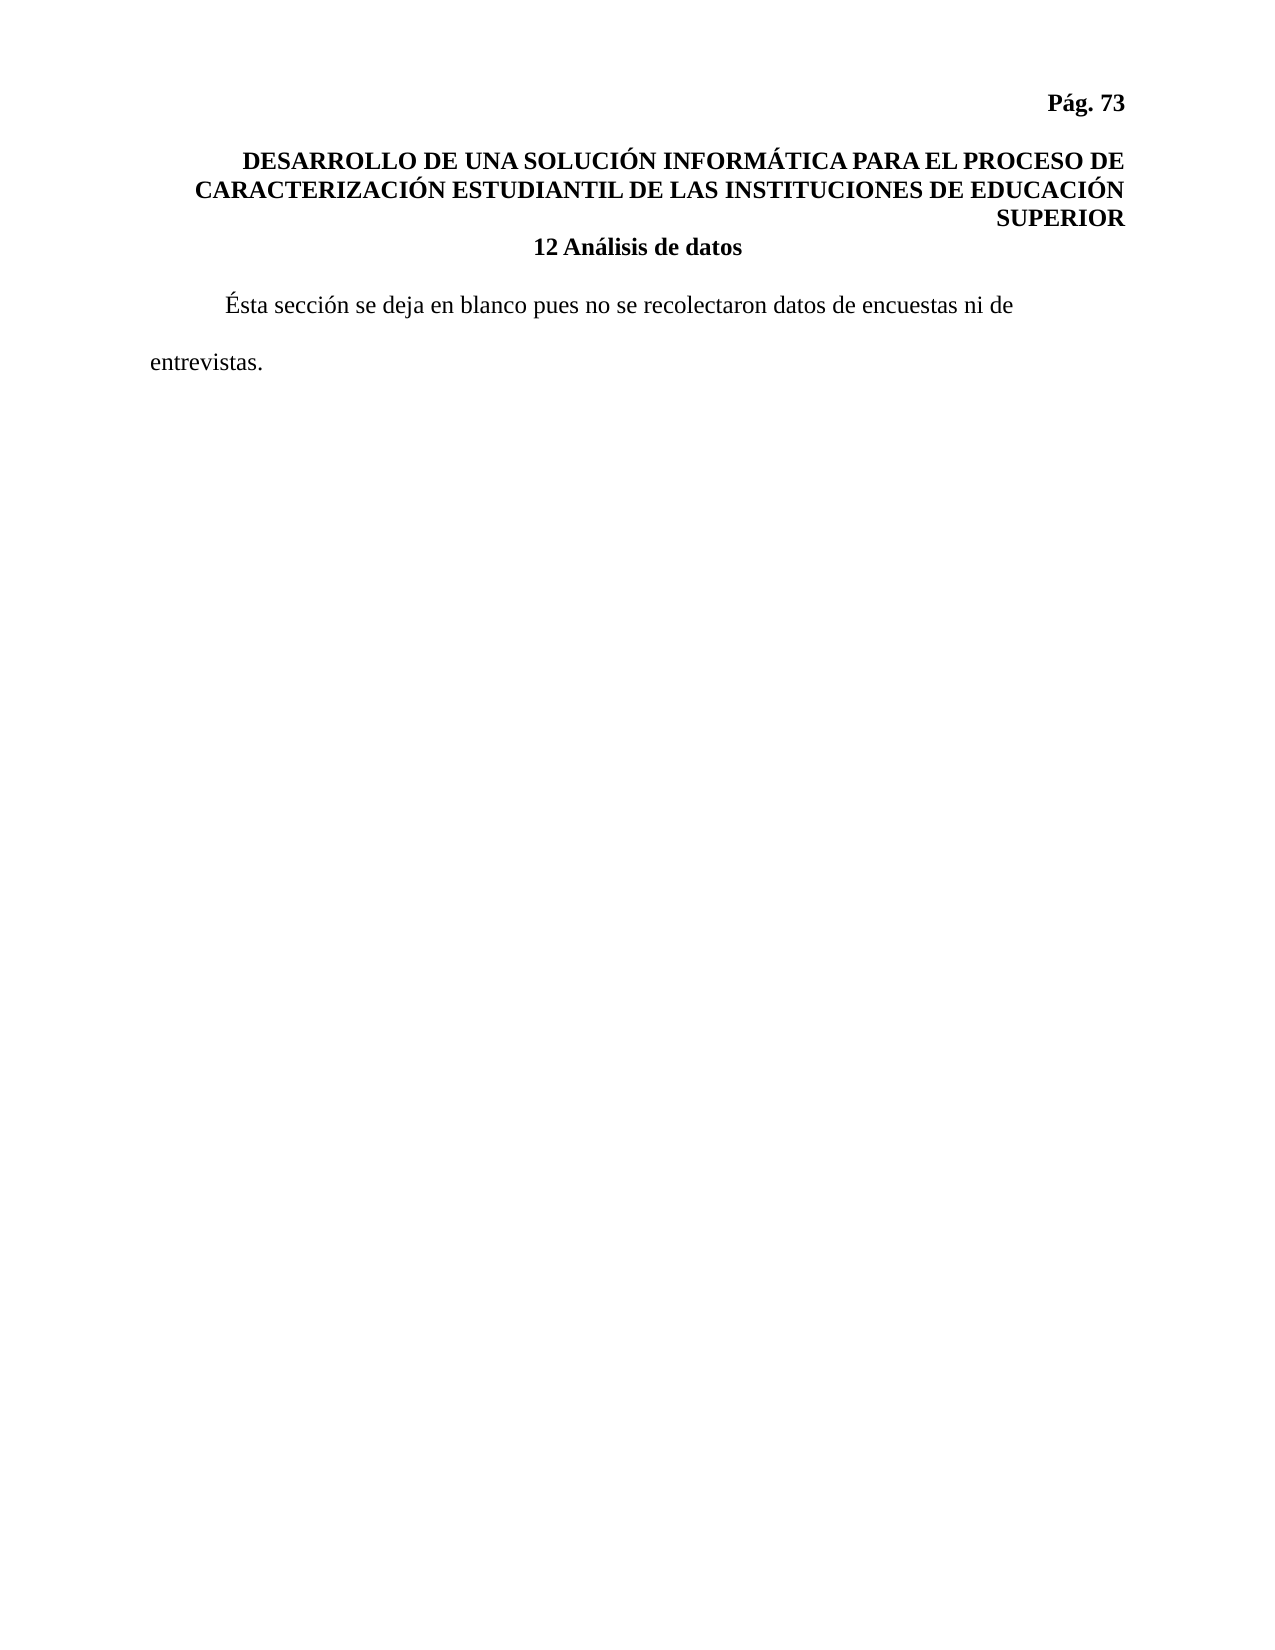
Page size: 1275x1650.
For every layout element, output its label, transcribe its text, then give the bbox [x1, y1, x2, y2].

subtitle 12 Análisis de datos [150, 232, 1125, 261]
text Ésta sección se deja en blanco pues no se recolectaron datos de encuestas ni de entrevistas. [150, 290, 1125, 376]
